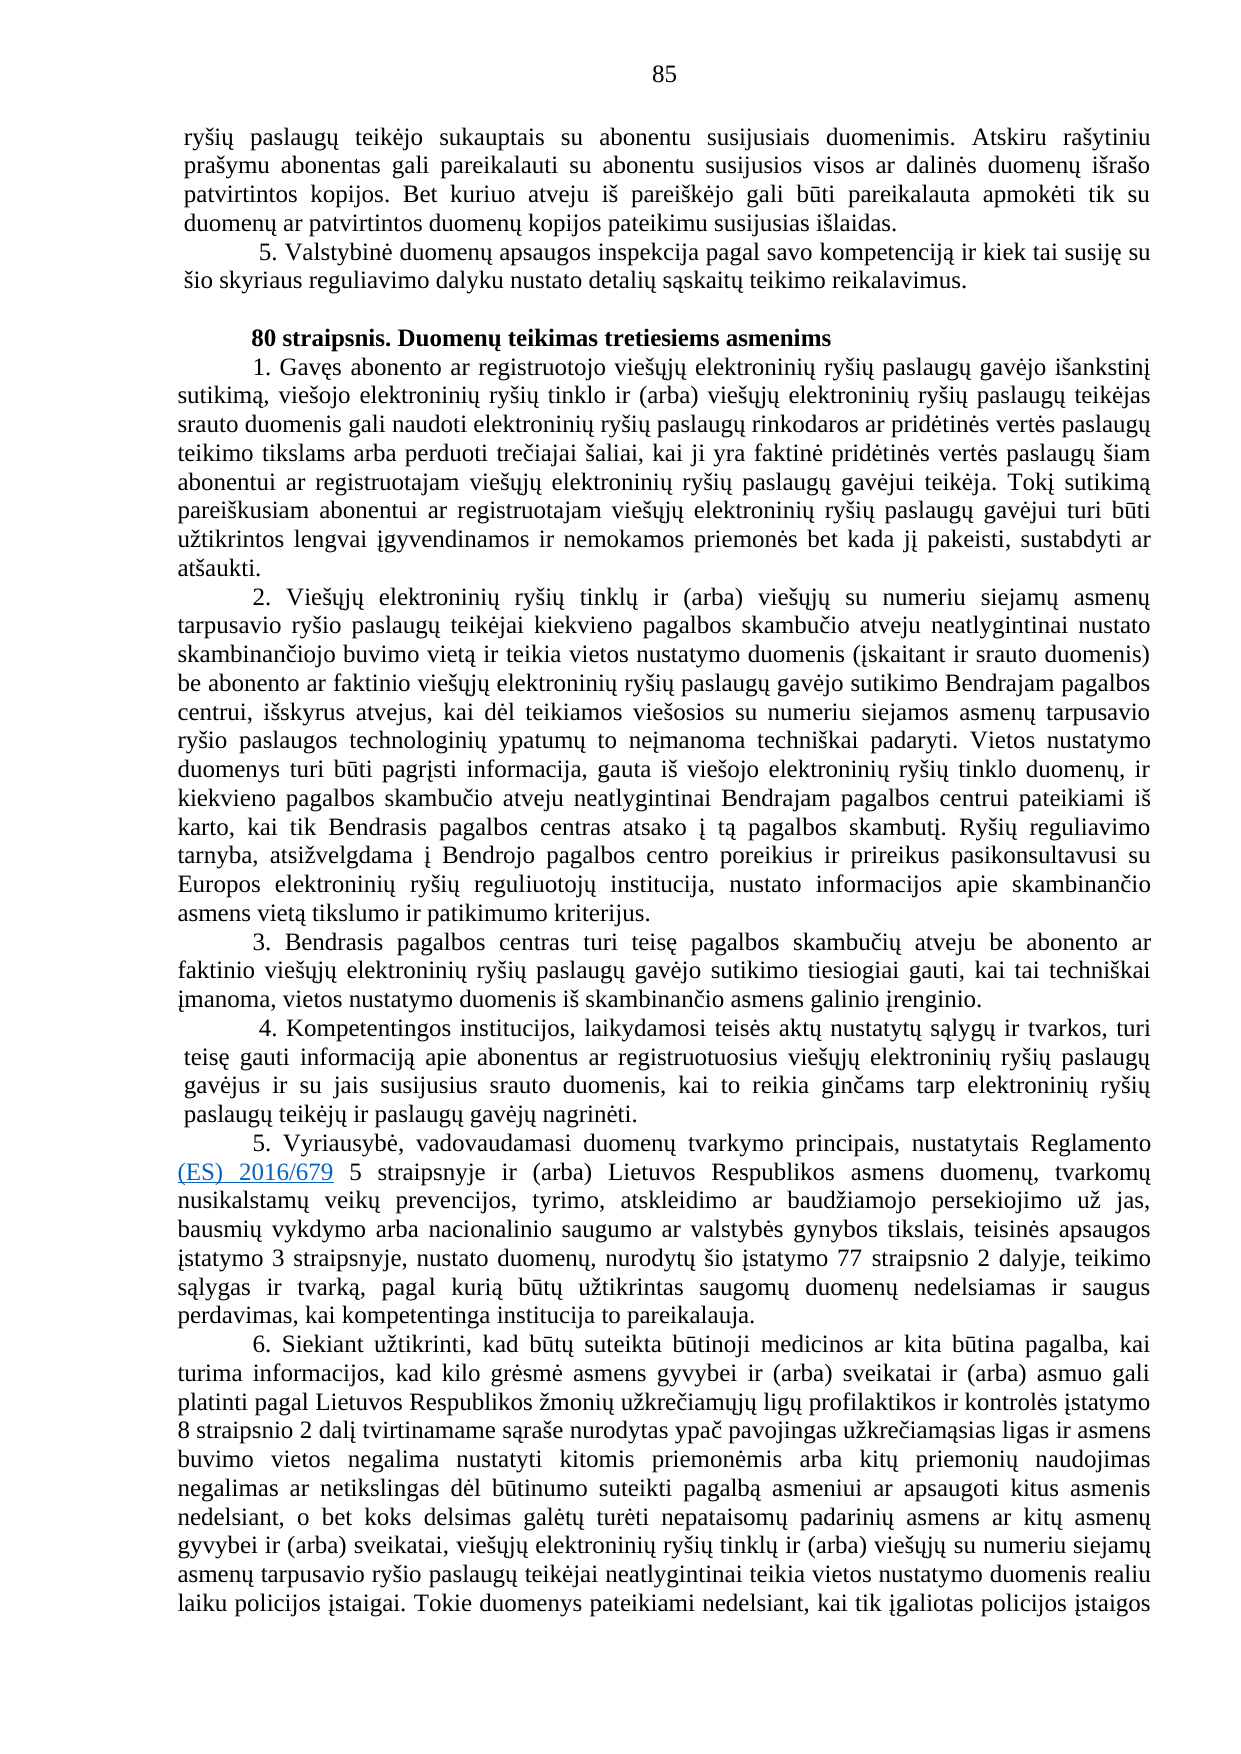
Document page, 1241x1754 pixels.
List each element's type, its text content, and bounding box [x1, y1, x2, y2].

text 6. Siekiant užtikrinti, kad būtų suteikta būtinoji medicinos ar kita būtina pagalba, kai turima informacijos, kad kilo grėsmė asmens gyvybei ir (arba) sveikatai ir (arba) asmuo gali platinti pagal Lietuvos Respublikos žmonių užkrečiamųjų ligų profilaktikos ir kontrolės įstatymo 8 straipsnio 2 dalį tvirtinamame sąraše nurodytas ypač pavojingas užkrečiamąsias ligas ir asmens buvimo vietos negalima nustatyti kitomis priemonėmis arba kitų priemonių naudojimas negalimas ar netikslingas dėl būtinumo suteikti pagalbą asmeniui ar apsaugoti kitus asmenis nedelsiant, o bet koks delsimas galėtų turėti nepataisomų padarinių asmens ar kitų asmenų gyvybei ir (arba) sveikatai, viešųjų elektroninių ryšių tinklų ir (arba) viešųjų su numeriu siejamų asmenų tarpusavio ryšio paslaugų teikėjai neatlygintinai teikia vietos nustatymo duomenis realiu laiku policijos įstaigai. Tokie duomenys pateikiami nedelsiant, kai tik įgaliotas policijos įstaigos [177, 1329, 1152, 1617]
text 5. Vyriausybė, vadovaudamasi duomenų tvarkymo principais, nustatytais Reglamento (ES) 2016/679 5 straipsnyje ir (arba) Lietuvos Respublikos asmens duomenų, tvarkomų nusikalstamų veikų prevencijos, tyrimo, atskleidimo ar baudžiamojo persekiojimo už jas, bausmių vykdymo arba nacionalinio saugumo ar valstybės gynybos tikslais, teisinės apsaugos įstatymo 3 straipsnyje, nustato duomenų, nurodytų šio įstatymo 77 straipsnio 2 dalyje, teikimo sąlygas ir tvarką, pagal kurią būtų užtikrintas saugomų duomenų nedelsiamas ir saugus perdavimas, kai kompetentinga institucija to pareikalauja. [177, 1128, 1152, 1329]
text 80 straipsnis. Duomenų teikimas tretiesiems asmenims [184, 323, 1152, 352]
text 4. Kompetentingos institucijos, laikydamosi teisės aktų nustatytų sąlygų ir tvarkos, turi teisę gauti informaciją apie abonentus ar registruotuosius viešųjų elektroninių ryšių paslaugų gavėjus ir su jais susijusius srauto duomenis, kai to reikia ginčams tarp elektroninių ryšių paslaugų teikėjų ir paslaugų gavėjų nagrinėti. [184, 1013, 1152, 1128]
text ryšių paslaugų teikėjo sukauptais su abonentu susijusiais duomenimis. Atskiru rašytiniu prašymu abonentas gali pareikalauti su abonentu susijusios visos ar dalinės duomenų išrašo patvirtintos kopijos. Bet kuriuo atveju iš pareiškėjo gali būti pareikalauta apmokėti tik su duomenų ar patvirtintos duomenų kopijos pateikimu susijusias išlaidas. [184, 122, 1152, 237]
text 1. Gavęs abonento ar registruotojo viešųjų elektroninių ryšių paslaugų gavėjo išankstinį sutikimą, viešojo elektroninių ryšių tinklo ir (arba) viešųjų elektroninių ryšių paslaugų teikėjas srauto duomenis gali naudoti elektroninių ryšių paslaugų rinkodaros ar pridėtinės vertės paslaugų teikimo tikslams arba perduoti trečiajai šaliai, kai ji yra faktinė pridėtinės vertės paslaugų šiam abonentui ar registruotajam viešųjų elektroninių ryšių paslaugų gavėjui teikėja. Tokį sutikimą pareiškusiam abonentui ar registruotajam viešųjų elektroninių ryšių paslaugų gavėjui turi būti užtikrintos lengvai įgyvendinamos ir nemokamos priemonės bet kada jį pakeisti, sustabdyti ar atšaukti. [177, 352, 1152, 582]
text 5. Valstybinė duomenų apsaugos inspekcija pagal savo kompetenciją ir kiek tai susiję su šio skyriaus reguliavimo dalyku nustato detalių sąskaitų teikimo reikalavimus. [184, 237, 1152, 294]
text 3. Bendrasis pagalbos centras turi teisę pagalbos skambučių atveju be abonento ar faktinio viešųjų elektroninių ryšių paslaugų gavėjo sutikimo tiesiogiai gauti, kai tai techniškai įmanoma, vietos nustatymo duomenis iš skambinančio asmens galinio įrenginio. [177, 927, 1152, 1013]
text 2. Viešųjų elektroninių ryšių tinklų ir (arba) viešųjų su numeriu siejamų asmenų tarpusavio ryšio paslaugų teikėjai kiekvieno pagalbos skambučio atveju neatlygintinai nustato skambinančiojo buvimo vietą ir teikia vietos nustatymo duomenis (įskaitant ir srauto duomenis) be abonento ar faktinio viešųjų elektroninių ryšių paslaugų gavėjo sutikimo Bendrajam pagalbos centrui, išskyrus atvejus, kai dėl teikiamos viešosios su numeriu siejamos asmenų tarpusavio ryšio paslaugos technologinių ypatumų to neįmanoma techniškai padaryti. Vietos nustatymo duomenys turi būti pagrįsti informacija, gauta iš viešojo elektroninių ryšių tinklo duomenų, ir kiekvieno pagalbos skambučio atveju neatlygintinai Bendrajam pagalbos centrui pateikiami iš karto, kai tik Bendrasis pagalbos centras atsako į tą pagalbos skambutį. Ryšių reguliavimo tarnyba, atsižvelgdama į Bendrojo pagalbos centro poreikius ir prireikus pasikonsultavusi su Europos elektroninių ryšių reguliuotojų institucija, nustato informacijos apie skambinančio asmens vietą tikslumo ir patikimumo kriterijus. [177, 582, 1152, 927]
